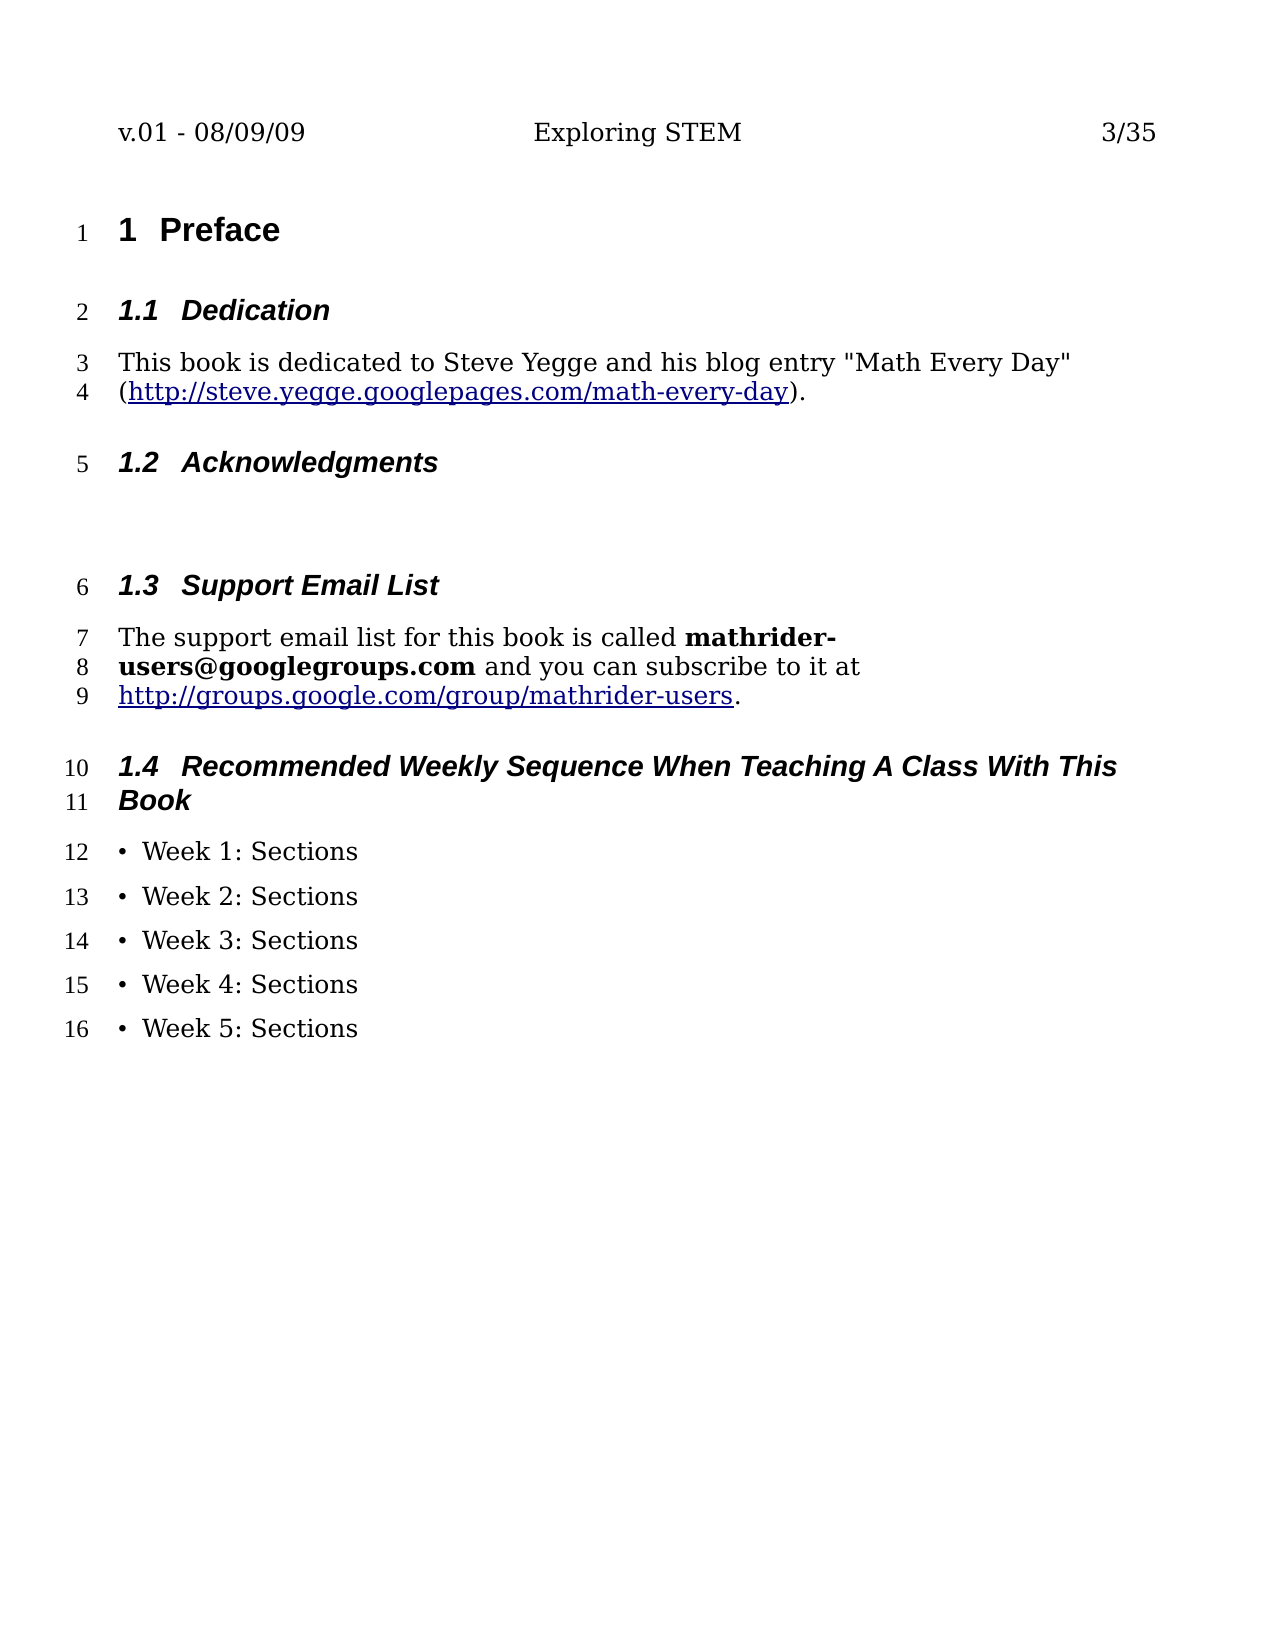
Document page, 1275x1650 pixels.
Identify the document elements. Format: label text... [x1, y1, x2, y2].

subtitle Preface [118, 210, 1157, 248]
subtitle Support Email List [118, 568, 1157, 602]
subtitle Acknowledgments [118, 445, 1157, 479]
subtitle Dedication [118, 293, 1157, 327]
subtitle Recommended Weekly Sequence When Teaching A Class With This Book [118, 749, 1157, 817]
list Week 1: Sections [118, 837, 1157, 867]
list Week 2: Sections [118, 882, 1157, 911]
list Week 4: Sections [118, 970, 1157, 999]
list Week 3: Sections [118, 926, 1157, 955]
list Week 5: Sections [118, 1014, 1157, 1043]
text This book is dedicated to Steve Yegge and his blog entry "Math Every Day" (http://steve.yegge.googlepages.com/math-every-day). [118, 348, 1157, 406]
text The support email list for this book is called mathrider-users@googlegroups.com and you can subscribe to it at http://groups.google.com/group/mathrider-users. [118, 622, 1157, 710]
